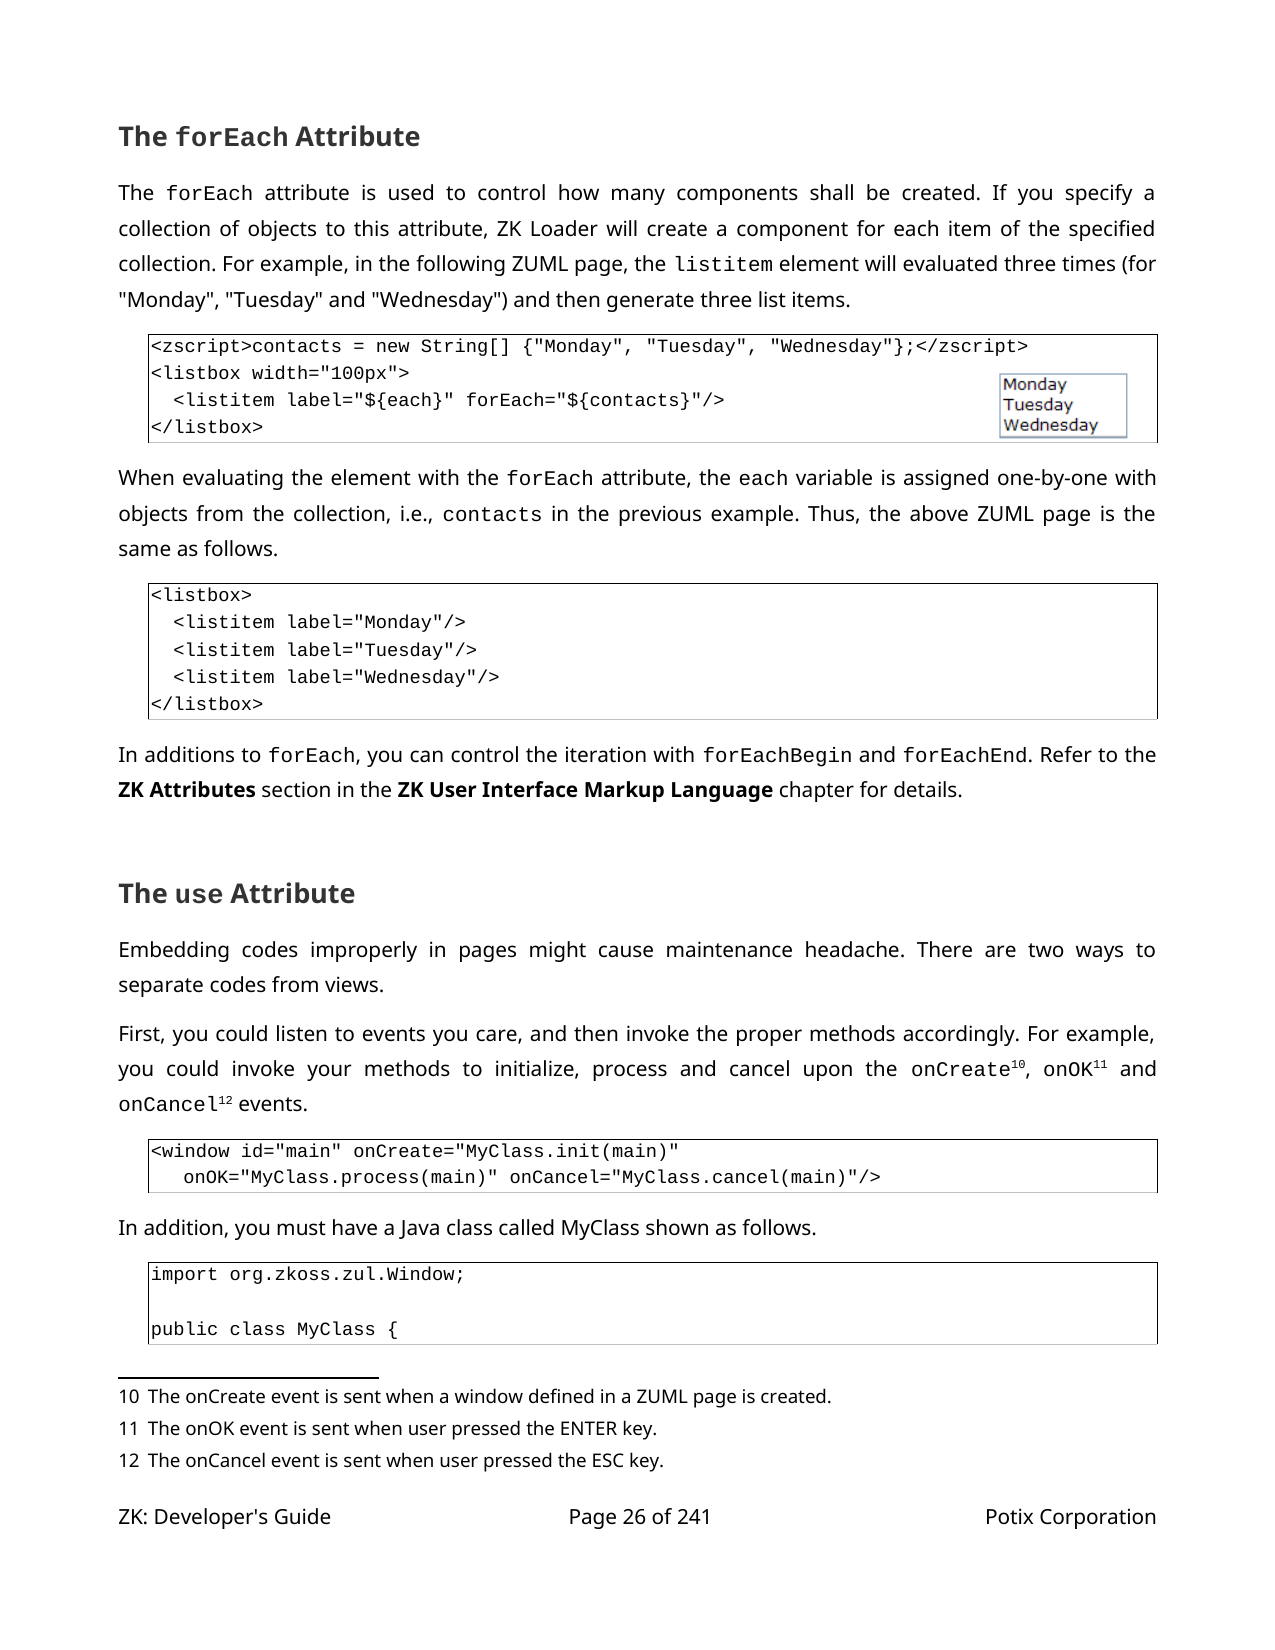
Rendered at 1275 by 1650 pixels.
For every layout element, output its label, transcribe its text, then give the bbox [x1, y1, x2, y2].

text public class MyClass { [149, 1316, 1157, 1344]
text The onOK event is sent when user pressed the ENTER key. [118, 1416, 1157, 1441]
subtitle The forEach Attribute [118, 118, 1157, 155]
text <listbox> [149, 584, 1157, 607]
text The onCreate event is sent when a window defined in a ZUML page is created. [118, 1384, 1157, 1409]
text import org.zkoss.zul.Window; [149, 1263, 1157, 1286]
text Embedding codes improperly in pages might cause maintenance headache. There are two ways to separate codes from views. [118, 935, 1157, 998]
text </listbox> [149, 692, 1157, 719]
text First, you could listen to events you care, and then invoke the proper methods accordingly. For example, you could invoke your methods to initialize, process and cancel upon the onCreate, onOK and onCancel events. [118, 1019, 1157, 1118]
text The onCancel event is sent when user pressed the ESC key. [118, 1447, 1157, 1473]
text <listitem label="Wednesday"/> [149, 664, 1157, 689]
picture [997, 372, 1130, 441]
text <window id="main" onCreate="MyClass.init(main)" onOK="MyClass.process(main)" onCancel="MyClass.cancel(main)"/> [149, 1140, 1157, 1192]
text <listitem label="Tuesday"/> [149, 637, 1157, 662]
text <listitem label="${each}" forEach="${contacts}"/> [149, 388, 997, 412]
text In additions to forEach, you can control the iteration with forEachBegin and forEachEnd. Refer to the ZK Attributes section in the ZK User Interface Markup Language chapter for details. [118, 740, 1157, 803]
subtitle The use Attribute [118, 874, 1157, 911]
text </listbox> [149, 415, 1157, 442]
text <listitem label="Monday"/> [149, 610, 1157, 634]
text The forEach attribute is used to control how many components shall be created. If you specify a collection of objects to this attribute, ZK Loader will create a component for each item of the specified collection. For example, in the following ZUML page, the listitem element will evaluated three times (for "Monday", "Tuesday" and "Wednesday") and then generate three list items. [118, 178, 1157, 313]
text <listbox width="100px"> [149, 361, 1157, 385]
text When evaluating the element with the forEach attribute, the each variable is assigned one-by-one with objects from the collection, i.e., contacts in the previous example. Thus, the above ZUML page is the same as follows. [118, 463, 1157, 562]
text <zscript>contacts = new String[] {"Monday", "Tuesday", "Wednesday"};</zscript> [149, 335, 1157, 358]
text In addition, you must have a Java class called MyClass shown as follows. [118, 1213, 1157, 1241]
